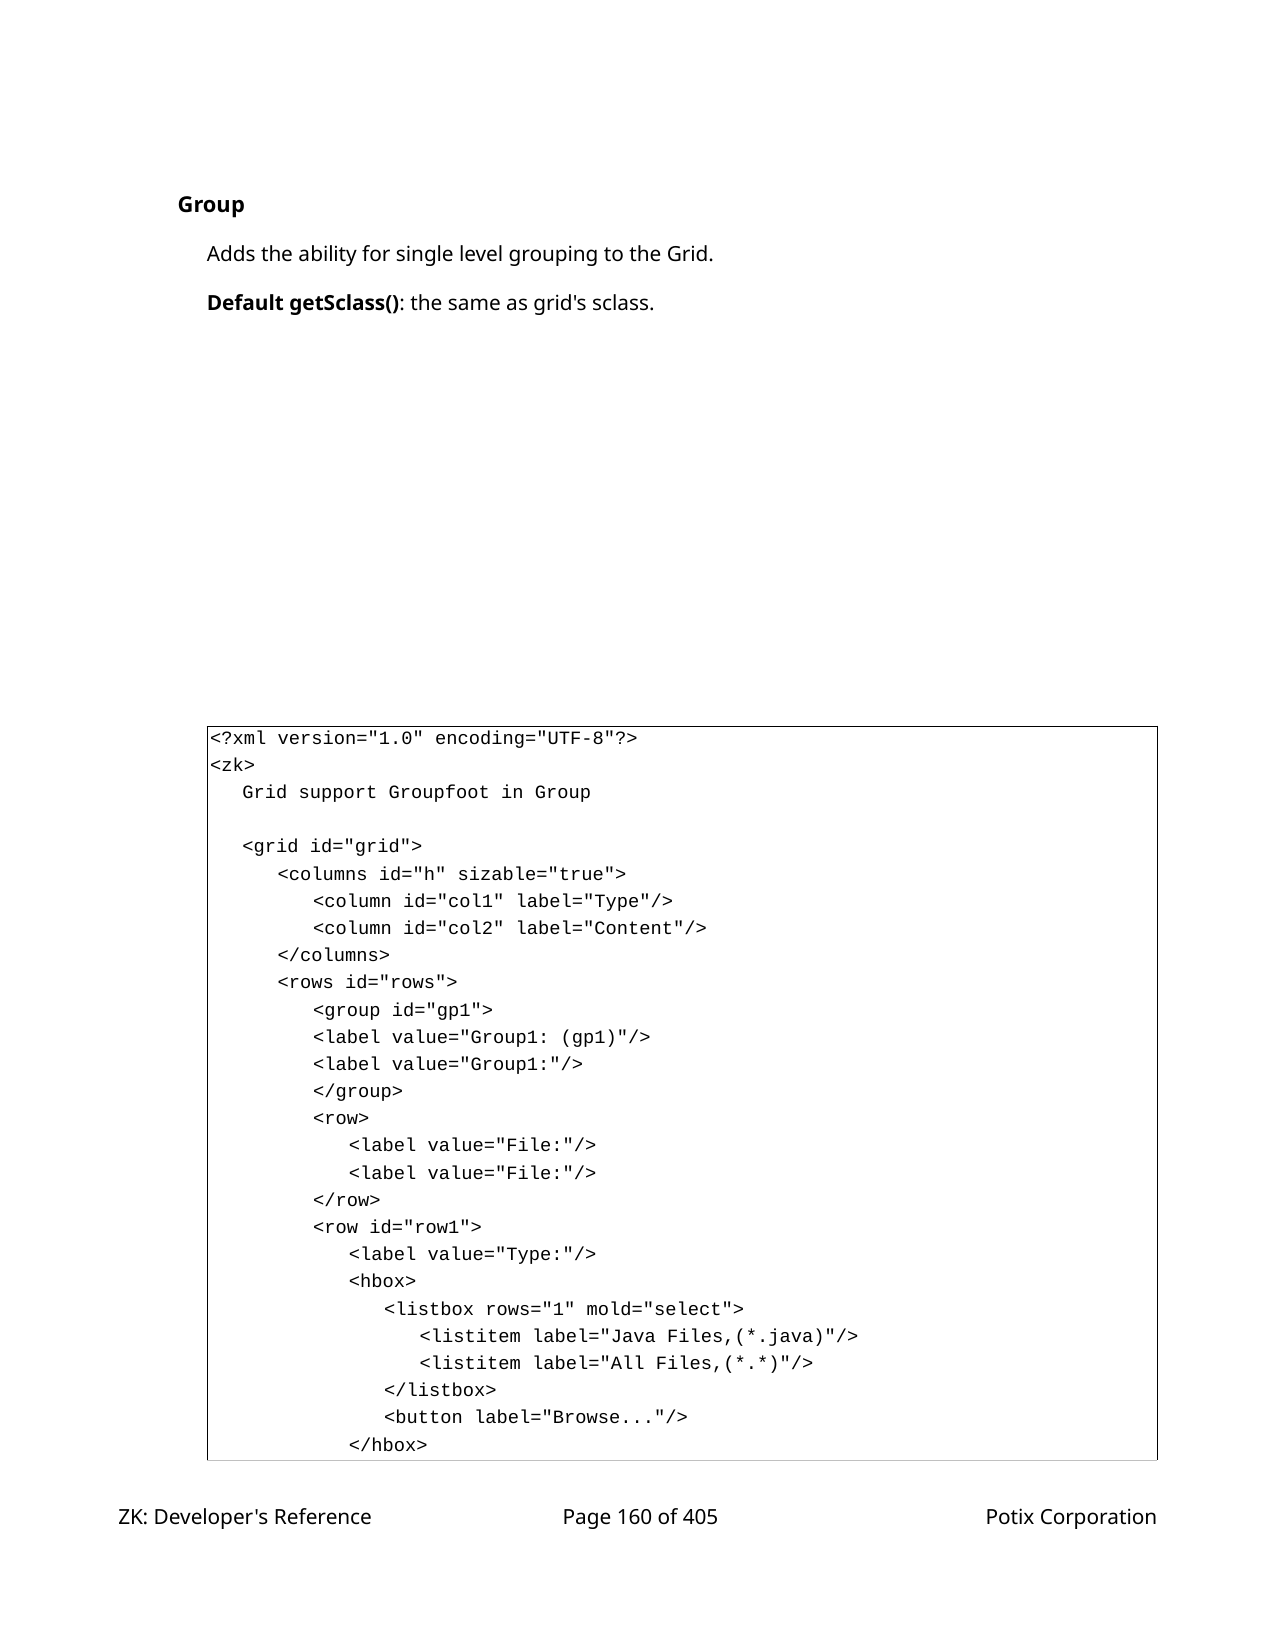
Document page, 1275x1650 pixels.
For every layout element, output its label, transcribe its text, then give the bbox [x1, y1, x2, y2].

text <column id="col1" label="Type"/> [208, 889, 1157, 913]
text <label value="File:"/> [208, 1161, 1157, 1185]
subtitle Group [177, 189, 1157, 219]
text Adds the ability for single level grouping to the Grid. [207, 239, 1157, 268]
text <hbox> [208, 1269, 1157, 1293]
text <listbox rows="1" mold="select"> [208, 1296, 1157, 1321]
text <row> [208, 1106, 1157, 1130]
text <label value="Type:"/> [208, 1242, 1157, 1266]
text <column id="col2" label="Content"/> [208, 916, 1157, 940]
text <rows id="rows"> [208, 970, 1157, 994]
text <label value="Group1:"/> [208, 1052, 1157, 1076]
text <label value="File:"/> [208, 1133, 1157, 1158]
text </columns> [208, 943, 1157, 967]
text Grid support Groupfoot in Group [208, 780, 1157, 804]
text Default getSclass(): the same as grid's sclass. [207, 288, 1157, 317]
text </listbox> [208, 1378, 1157, 1402]
text </group> [208, 1079, 1157, 1103]
text <label value="Group1: (gp1)"/> [208, 1024, 1157, 1049]
text </row> [208, 1188, 1157, 1212]
text <row id="row1"> [208, 1215, 1157, 1239]
text <group id="gp1"> [208, 997, 1157, 1022]
text <button label="Browse..."/> [208, 1405, 1157, 1429]
text <grid id="grid"> [208, 834, 1157, 858]
text <listitem label="All Files,(*.*)"/> [208, 1351, 1157, 1375]
text <listitem label="Java Files,(*.java)"/> [208, 1324, 1157, 1348]
text </hbox> [208, 1432, 1157, 1460]
text <columns id="h" sizable="true"> [208, 861, 1157, 886]
text <?xml version="1.0" encoding="UTF-8"?> [208, 727, 1157, 750]
text <zk> [208, 753, 1157, 777]
